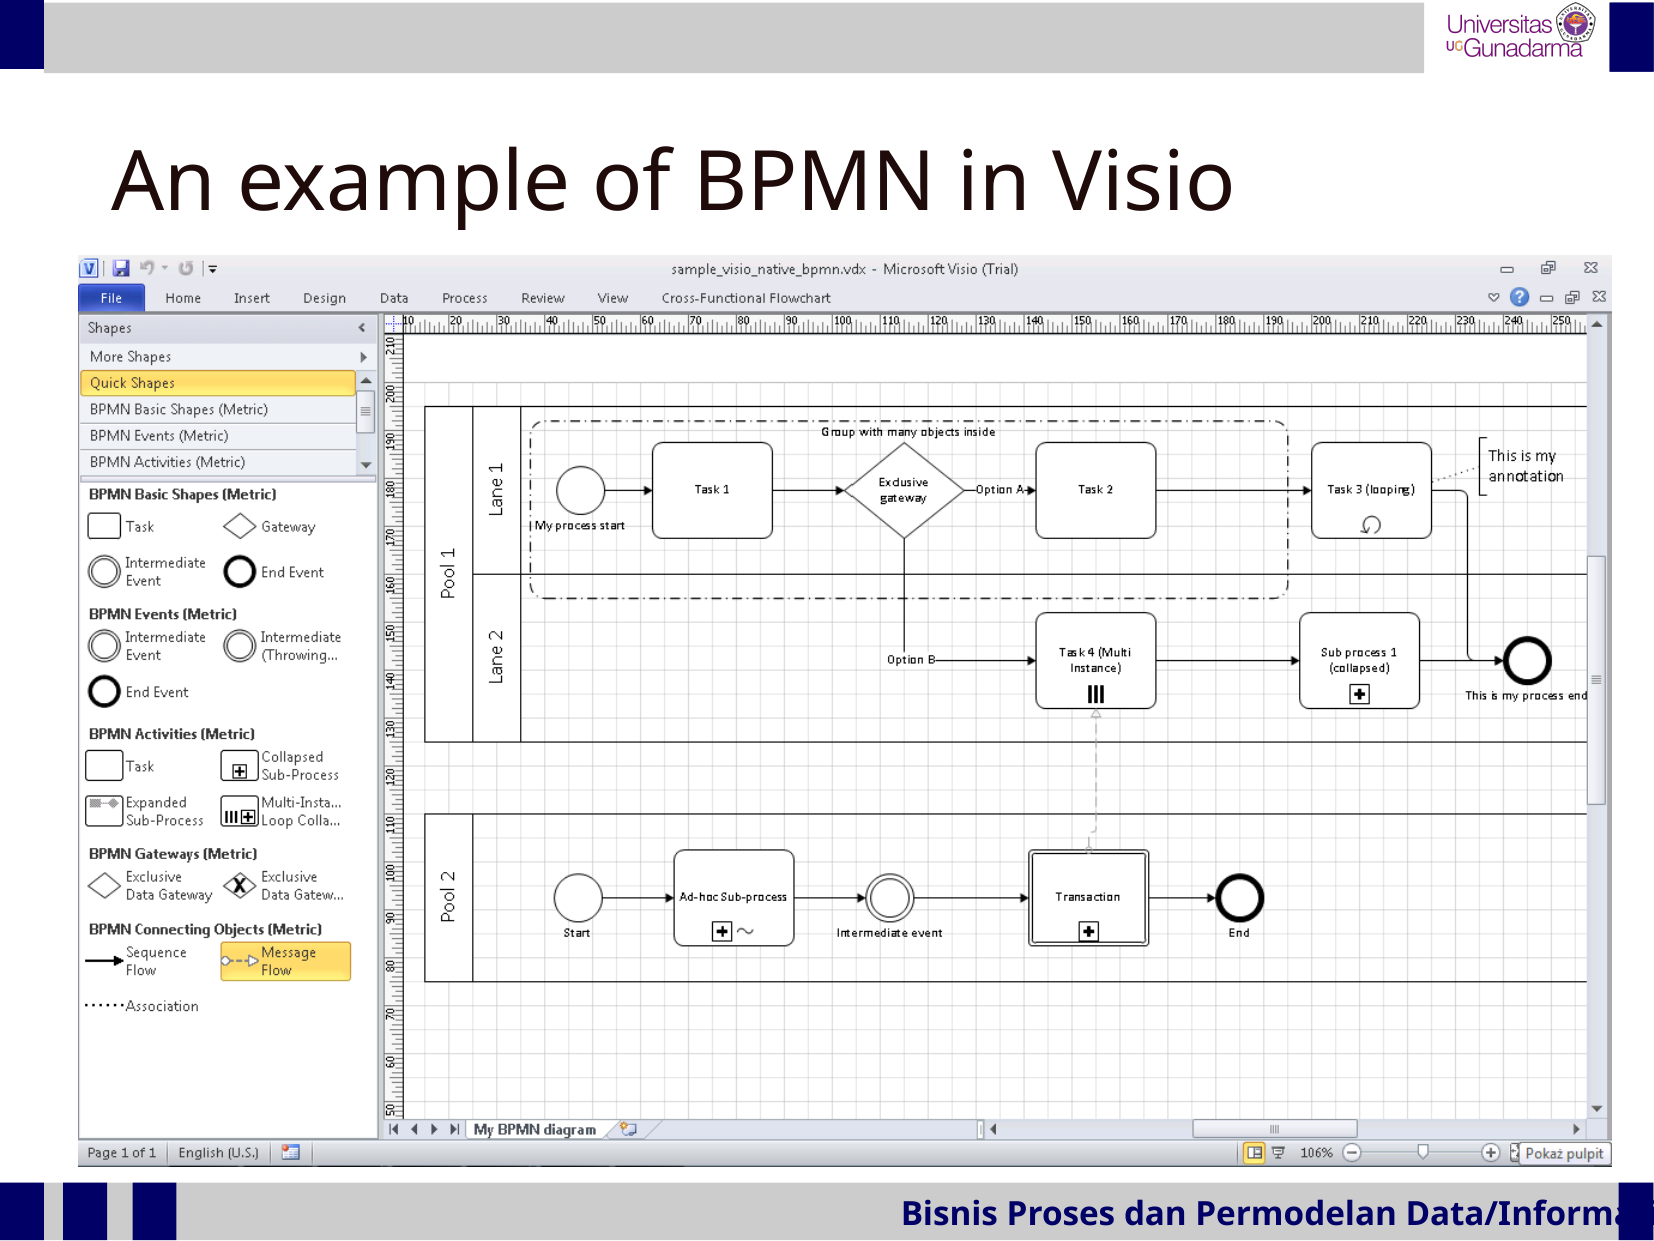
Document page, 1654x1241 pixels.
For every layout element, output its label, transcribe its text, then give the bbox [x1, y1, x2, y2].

picture [1437, 2, 1610, 62]
picture [78, 255, 1612, 1167]
title An example of BPMN in Visio [96, 96, 1613, 235]
